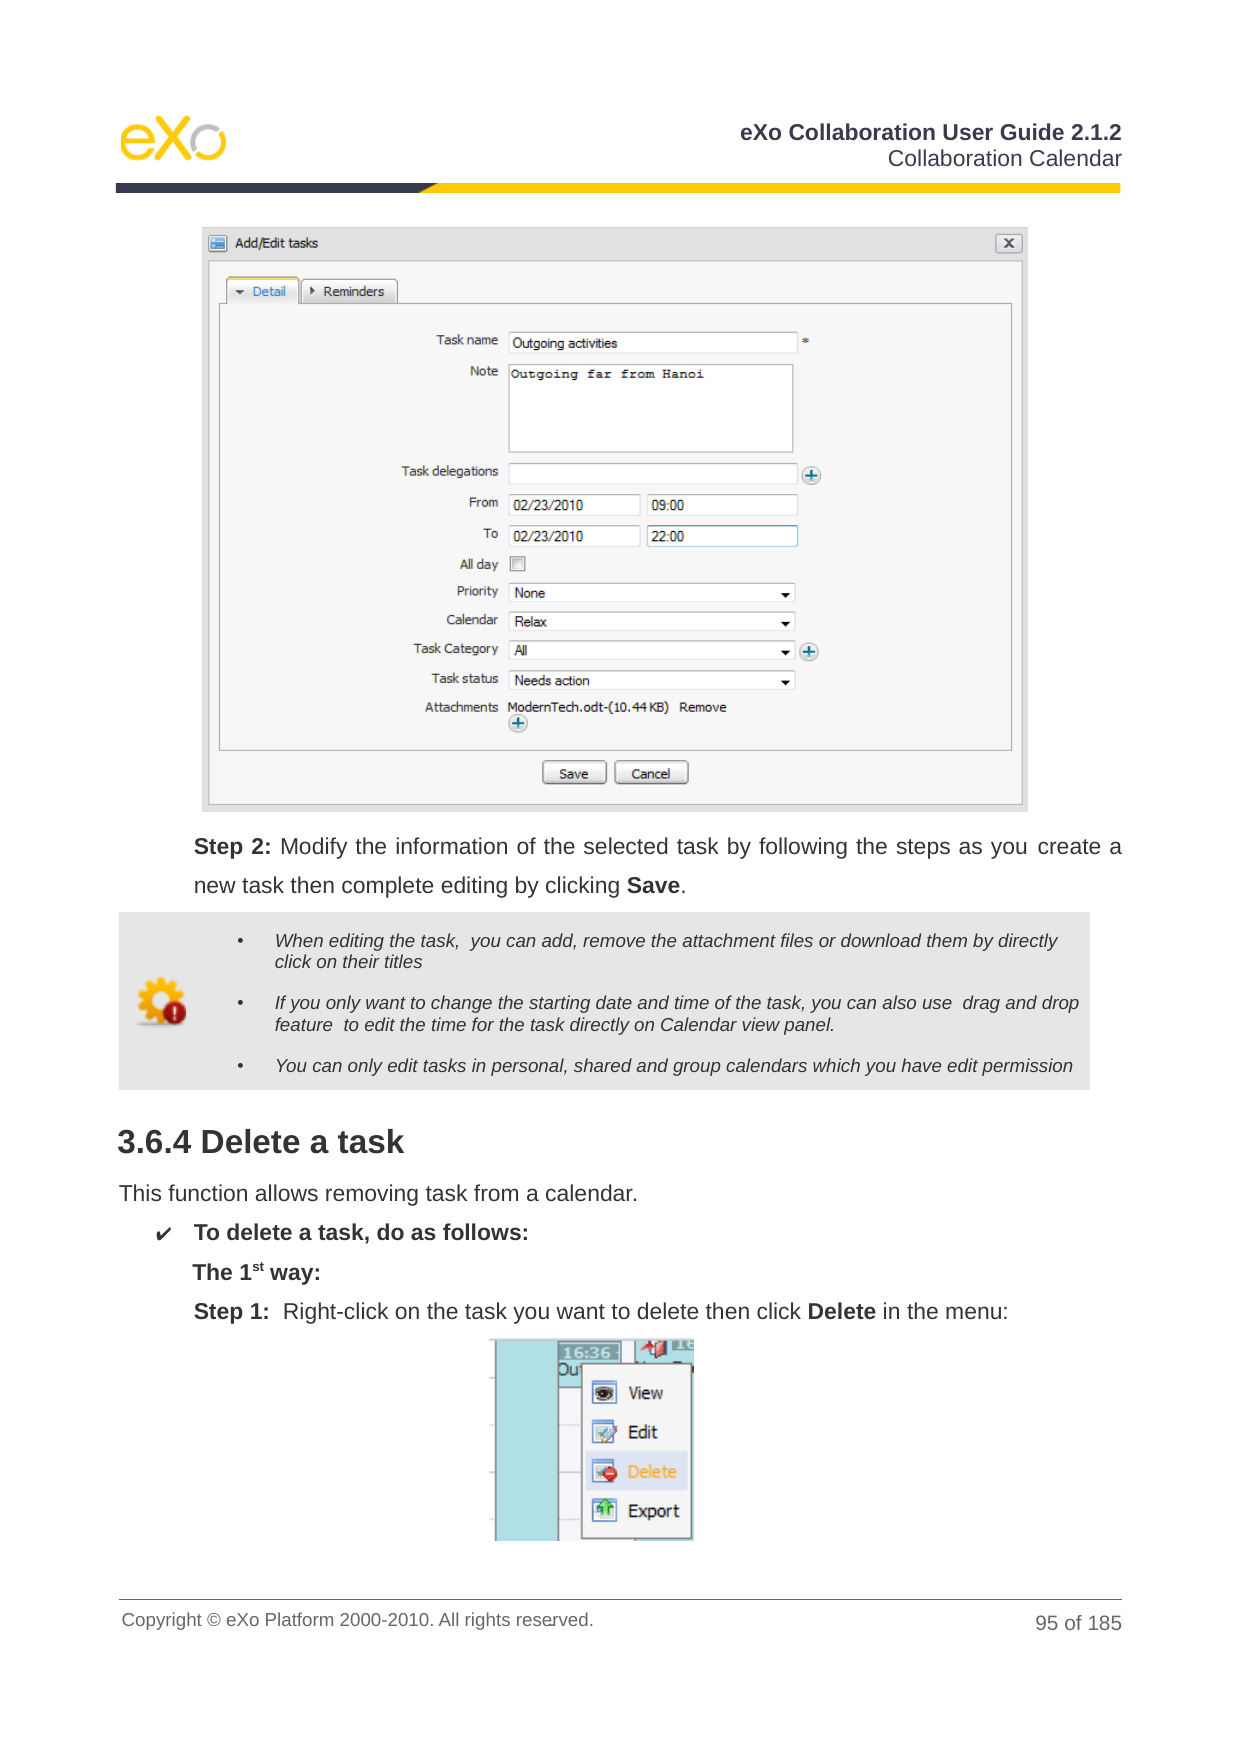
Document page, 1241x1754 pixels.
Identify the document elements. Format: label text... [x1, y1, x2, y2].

list The 1st way: [154, 1258, 1122, 1285]
table_header When editing the task, you can add, remove the attachment files or download them by directly click on their titles If you only want to change the starting date and time of the task, you can also use drag and drop feature to edit the time for the task directly on Calendar view panel. You can only edit tasks in personal, shared and group calendars which you have edit permission [194, 912, 1090, 1090]
picture [115, 183, 1121, 193]
text This function allows removing task from a calendar. [118, 1179, 1122, 1206]
picture [202, 227, 1029, 812]
list Step 1: Right-click on the task you want to delete then click Delete in the menu: [156, 1298, 1122, 1324]
list To delete a task, do as follows: [156, 1219, 1122, 1245]
picture [489, 1338, 694, 1541]
list Step 2: Modify the information of the selected task by following the steps as you create a new task then complete editing by clicking Save. [156, 812, 1122, 898]
picture [120, 115, 227, 161]
table_header [119, 912, 194, 1090]
picture [136, 977, 187, 1028]
subtitle Delete a task [117, 1122, 1122, 1160]
